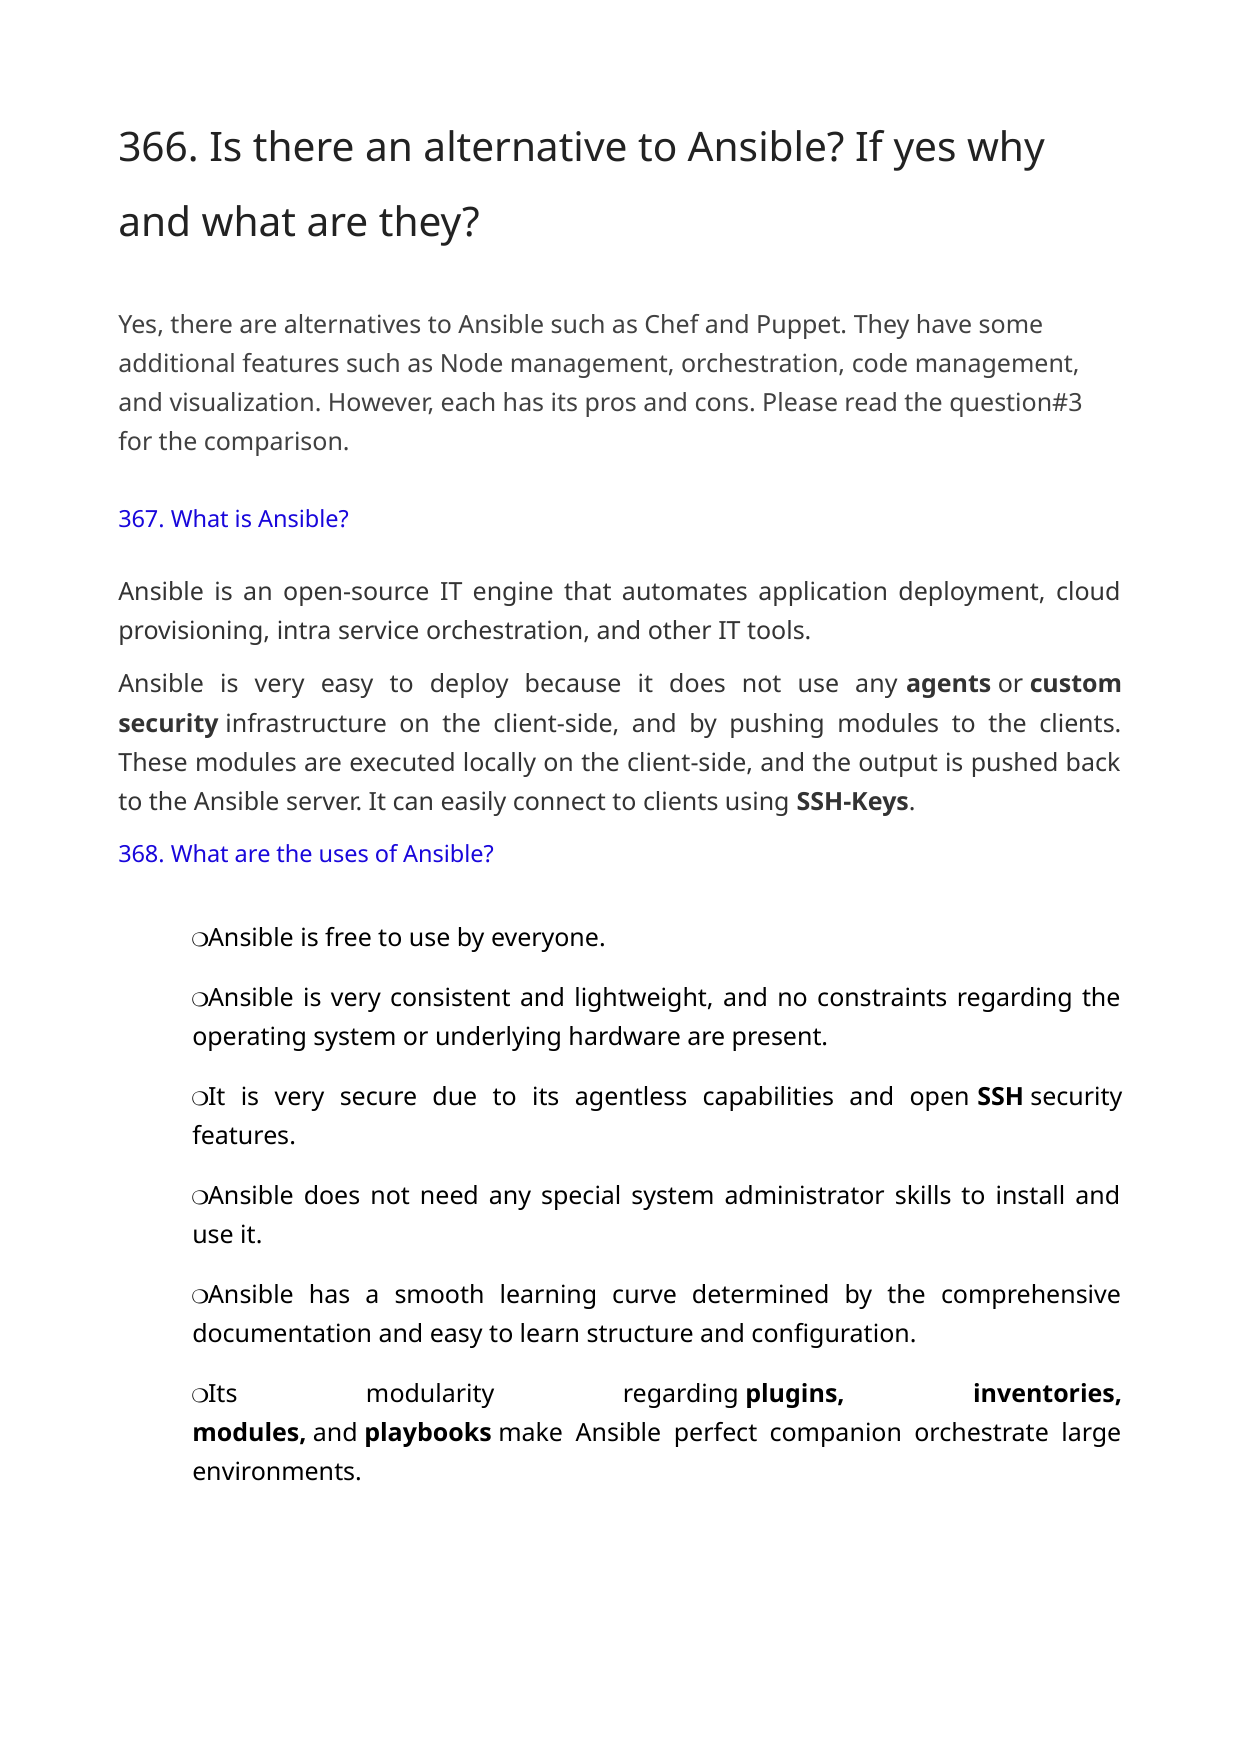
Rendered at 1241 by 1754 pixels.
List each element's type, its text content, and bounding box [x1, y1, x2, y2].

list Ansible does not need any special system administrator skills to install and use it. [118, 1172, 1122, 1251]
text Ansible is very easy to deploy because it does not use any agents or custom security infrastructure on the client-side, and by pushing modules to the clients. These modules are executed locally on the client-side, and the output is pushed back to the Ansible server. It can easily connect to clients using SSH-Keys. [118, 666, 1122, 818]
subtitle 366. Is there an alternative to Ansible? If yes why and what are they? [118, 118, 1122, 248]
list Ansible has a smooth learning curve determined by the comprehensive documentation and easy to learn structure and configuration. [118, 1271, 1122, 1349]
list Ansible is free to use by everyone. [118, 914, 1122, 954]
list It is very secure due to its agentless capabilities and open SSH security features. [118, 1073, 1122, 1152]
subtitle 368. What are the uses of Ansible? [118, 837, 1122, 869]
text Yes, there are alternatives to Ansible such as Chef and Puppet. They have some additional features such as Node management, orchestration, code management, and visualization. However, each has its pros and cons. Please read the question#3 for the comparison. [118, 306, 1122, 458]
list Its modularity regarding plugins, inventories, modules, and playbooks make Ansible perfect companion orchestrate large environments. [118, 1370, 1122, 1487]
subtitle 367. What is Ansible? [118, 502, 1122, 534]
text Ansible is an open-source IT engine that automates application deployment, cloud provisioning, intra service orchestration, and other IT tools. [118, 573, 1122, 646]
list Ansible is very consistent and lightweight, and no constraints regarding the operating system or underlying hardware are present. [118, 974, 1122, 1053]
